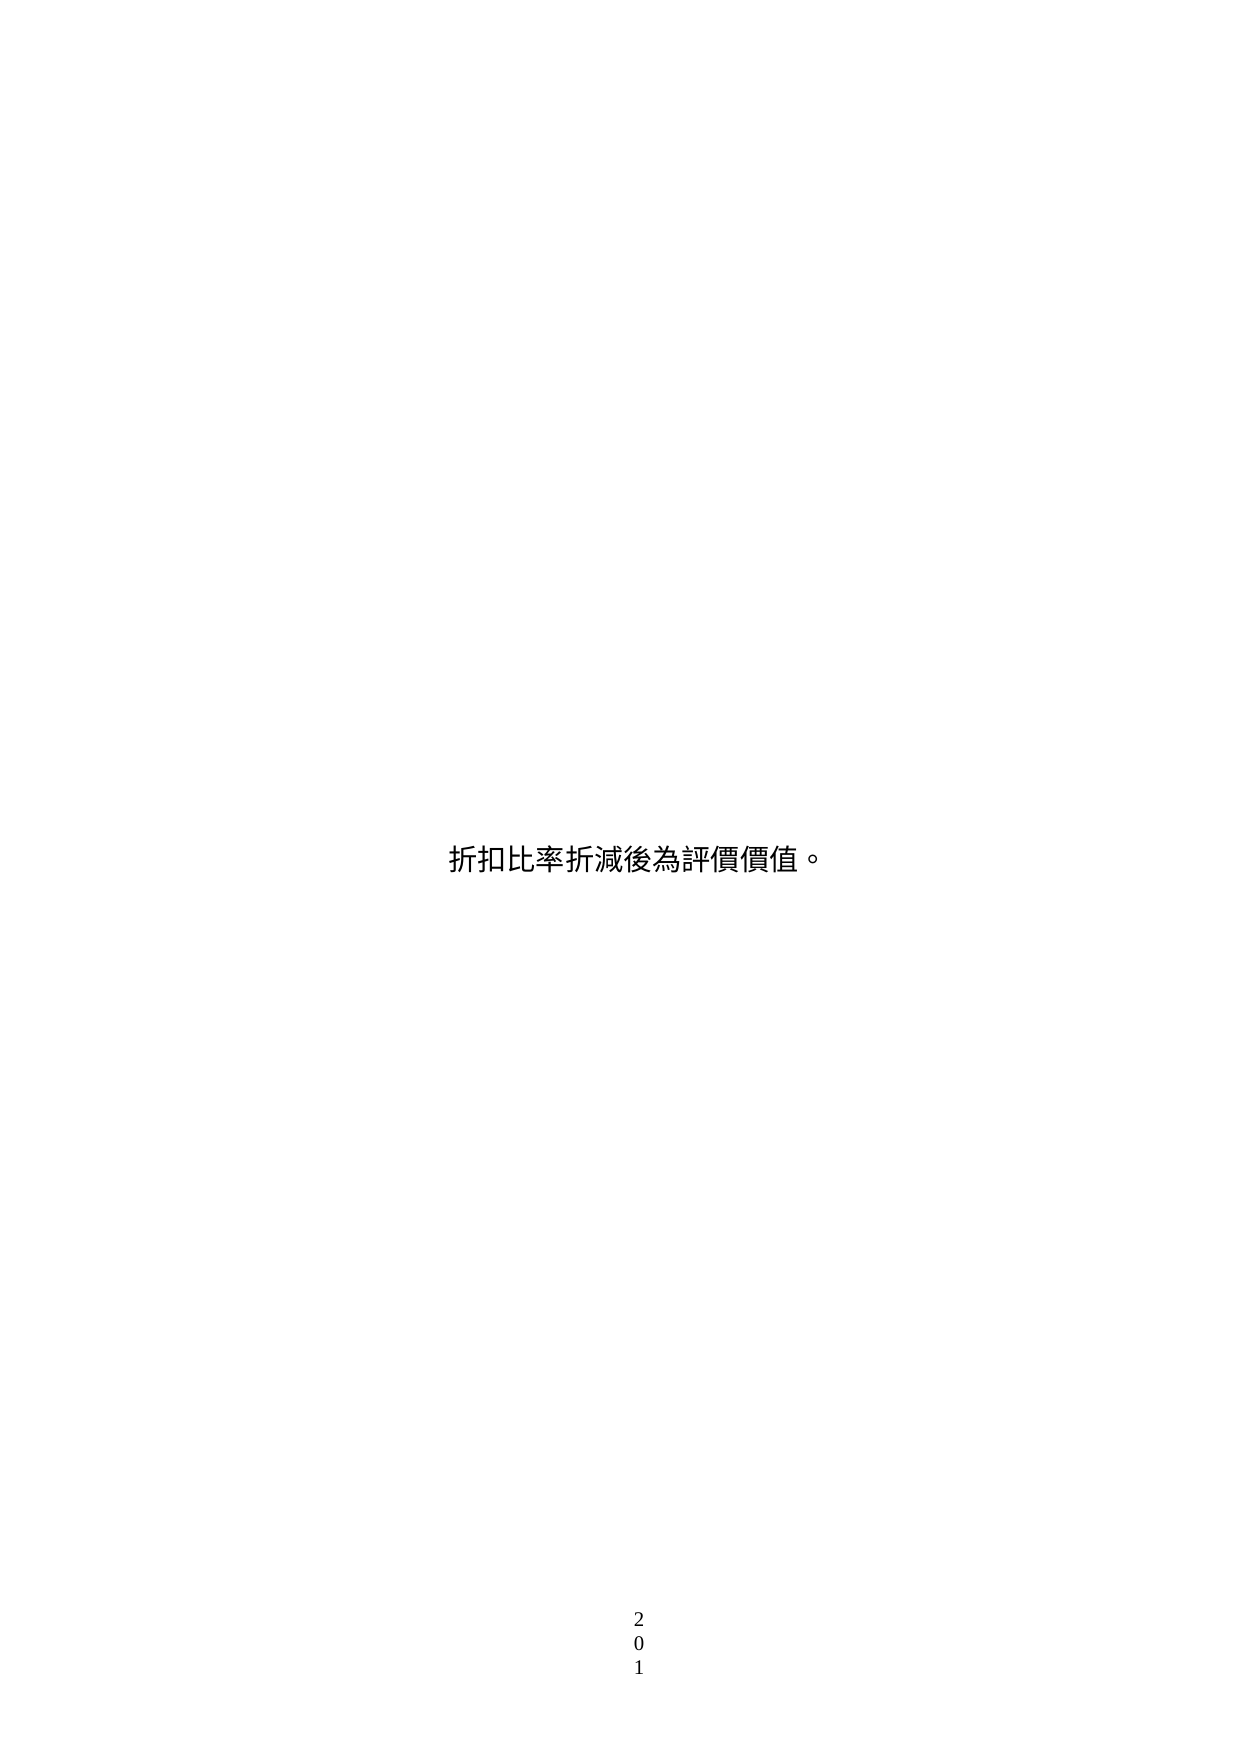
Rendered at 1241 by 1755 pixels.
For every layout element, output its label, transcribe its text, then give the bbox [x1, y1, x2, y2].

text 折扣比率折減後為評價價值。 [390, 816, 1093, 879]
